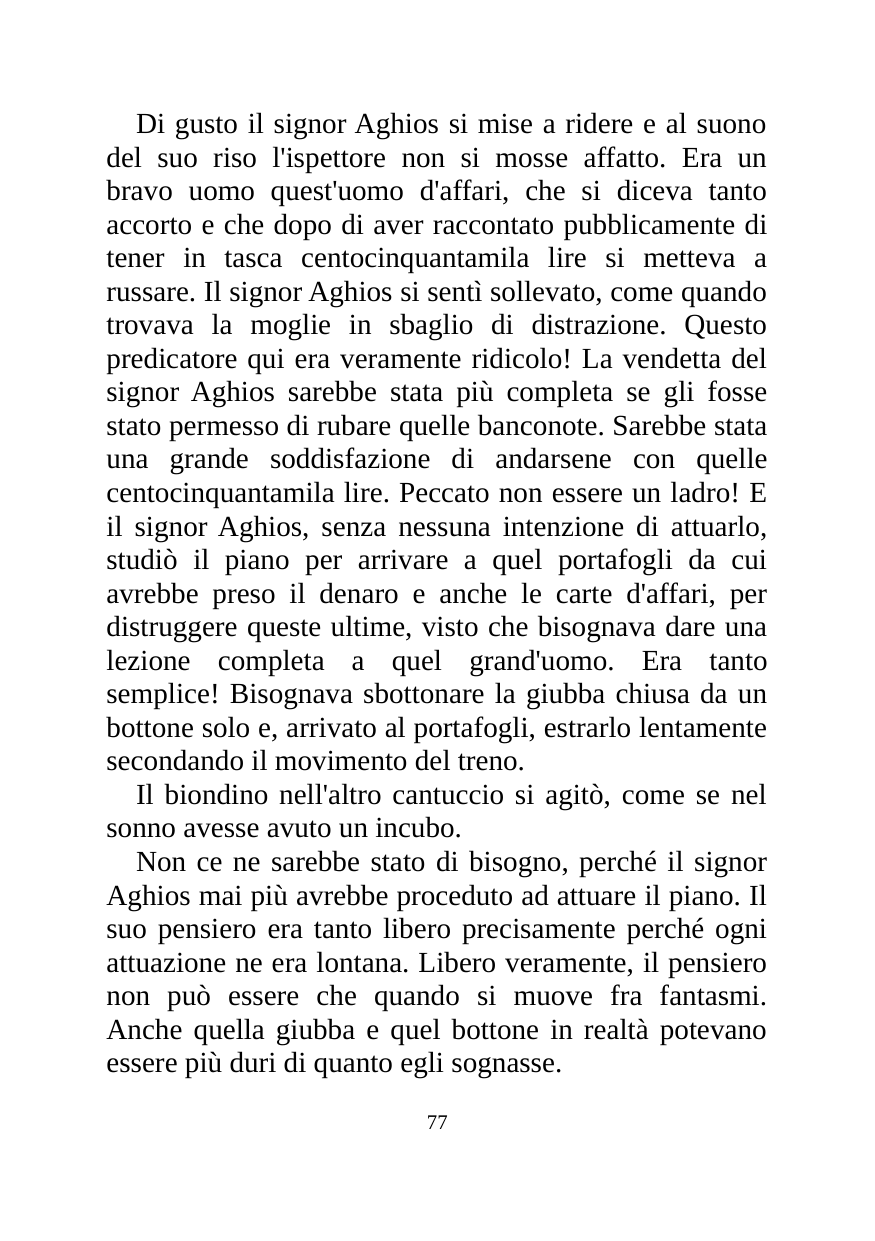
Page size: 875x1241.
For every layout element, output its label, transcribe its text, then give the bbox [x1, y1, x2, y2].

text Non ce ne sarebbe stato di bisogno, perché il signor Aghios mai più avrebbe proceduto ad attuare il piano. Il suo pensiero era tanto libero precisamente perché ogni attuazione ne era lontana. Libero veramente, il pensiero non può essere che quando si muove fra fantasmi. Anche quella giubba e quel bottone in realtà potevano essere più duri di quanto egli sognasse. [106, 844, 768, 1079]
text Di gusto il signor Aghios si mise a ridere e al suono del suo riso l'ispettore non si mosse affatto. Era un bravo uomo quest'uomo d'affari, che si diceva tanto accorto e che dopo di aver raccontato pubblicamente di tener in tasca centocinquantamila lire si metteva a russare. Il signor Aghios si sentì sollevato, come quando trovava la moglie in sbaglio di distrazione. Questo predicatore qui era veramente ridicolo! La vendetta del signor Aghios sarebbe stata più completa se gli fosse stato permesso di rubare quelle banconote. Sarebbe stata una grande soddisfazione di andarsene con quelle centocinquantamila lire. Peccato non essere un ladro! E il signor Aghios, senza nessuna intenzione di attuarlo, studiò il piano per arrivare a quel portafogli da cui avrebbe preso il denaro e anche le carte d'affari, per distruggere queste ultime, visto che bisognava dare una lezione completa a quel grand'uomo. Era tanto semplice! Bisognava sbottonare la giubba chiusa da un bottone solo e, arrivato al portafogli, estrarlo lentamente secondando il movimento del treno. [106, 106, 768, 777]
text Il biondino nell'altro cantuccio si agitò, come se nel sonno avesse avuto un incubo. [106, 777, 768, 844]
